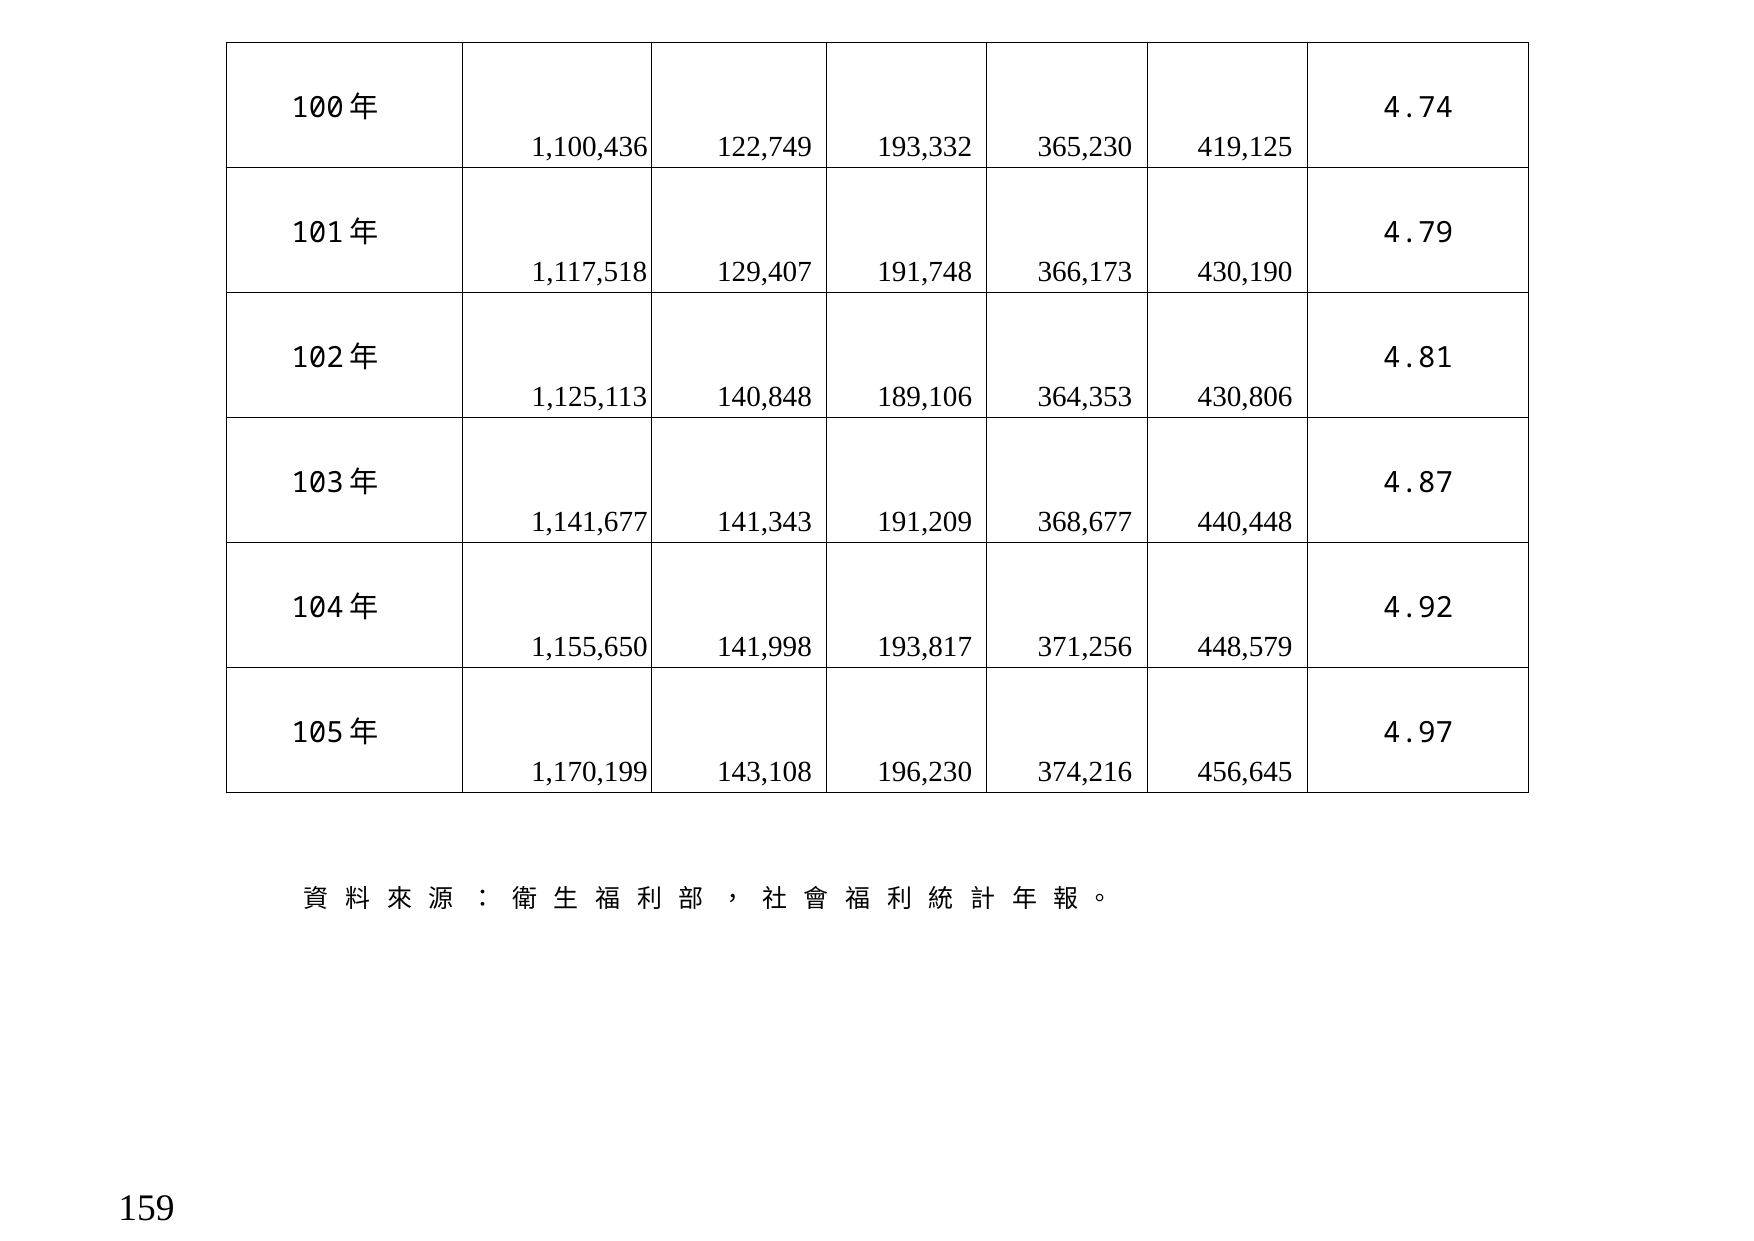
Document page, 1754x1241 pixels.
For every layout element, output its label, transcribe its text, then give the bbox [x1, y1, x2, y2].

table_cell 4.92 [1308, 543, 1528, 667]
table_cell 368,677 [987, 418, 1147, 542]
table_cell 143,108 [652, 668, 826, 792]
table_cell 191,748 [827, 168, 986, 292]
table_cell 371,256 [987, 543, 1147, 667]
table_cell 374,216 [987, 668, 1147, 792]
table_cell 101年 [227, 168, 462, 292]
table_cell 141,998 [652, 543, 826, 667]
table_cell 1,100,436 [463, 43, 651, 167]
table_cell 365,230 [987, 43, 1147, 167]
table_cell 140,848 [652, 293, 826, 417]
table_cell 366,173 [987, 168, 1147, 292]
table_cell 440,448 [1148, 418, 1307, 542]
table_cell 448,579 [1148, 543, 1307, 667]
table_cell 191,209 [827, 418, 986, 542]
table_cell 456,645 [1148, 668, 1307, 792]
table_cell 4.97 [1308, 668, 1528, 792]
table_cell 103年 [227, 418, 462, 542]
text 資料來源：衛生福利部，社會福利統計年報。 [173, 855, 1628, 917]
table_cell 4.87 [1308, 418, 1528, 542]
table_cell 4.79 [1308, 168, 1528, 292]
table_cell 419,125 [1148, 43, 1307, 167]
table_cell 1,170,199 [463, 668, 651, 792]
table_cell 430,806 [1148, 293, 1307, 417]
table_cell 1,141,677 [463, 418, 651, 542]
table_cell 4.74 [1308, 43, 1528, 167]
table_cell 430,190 [1148, 168, 1307, 292]
table_cell 141,343 [652, 418, 826, 542]
table_cell 102年 [227, 293, 462, 417]
table_cell 193,332 [827, 43, 986, 167]
table_cell 1,117,518 [463, 168, 651, 292]
table_cell 193,817 [827, 543, 986, 667]
table_cell 122,749 [652, 43, 826, 167]
table_cell 1,155,650 [463, 543, 651, 667]
table_cell 104年 [227, 543, 462, 667]
table_cell 105年 [227, 668, 462, 792]
table_cell 4.81 [1308, 293, 1528, 417]
table_cell 364,353 [987, 293, 1147, 417]
table_cell 189,106 [827, 293, 986, 417]
table_cell 196,230 [827, 668, 986, 792]
table_cell 1,125,113 [463, 293, 651, 417]
table_cell 129,407 [652, 168, 826, 292]
table_cell 100年 [227, 43, 462, 167]
